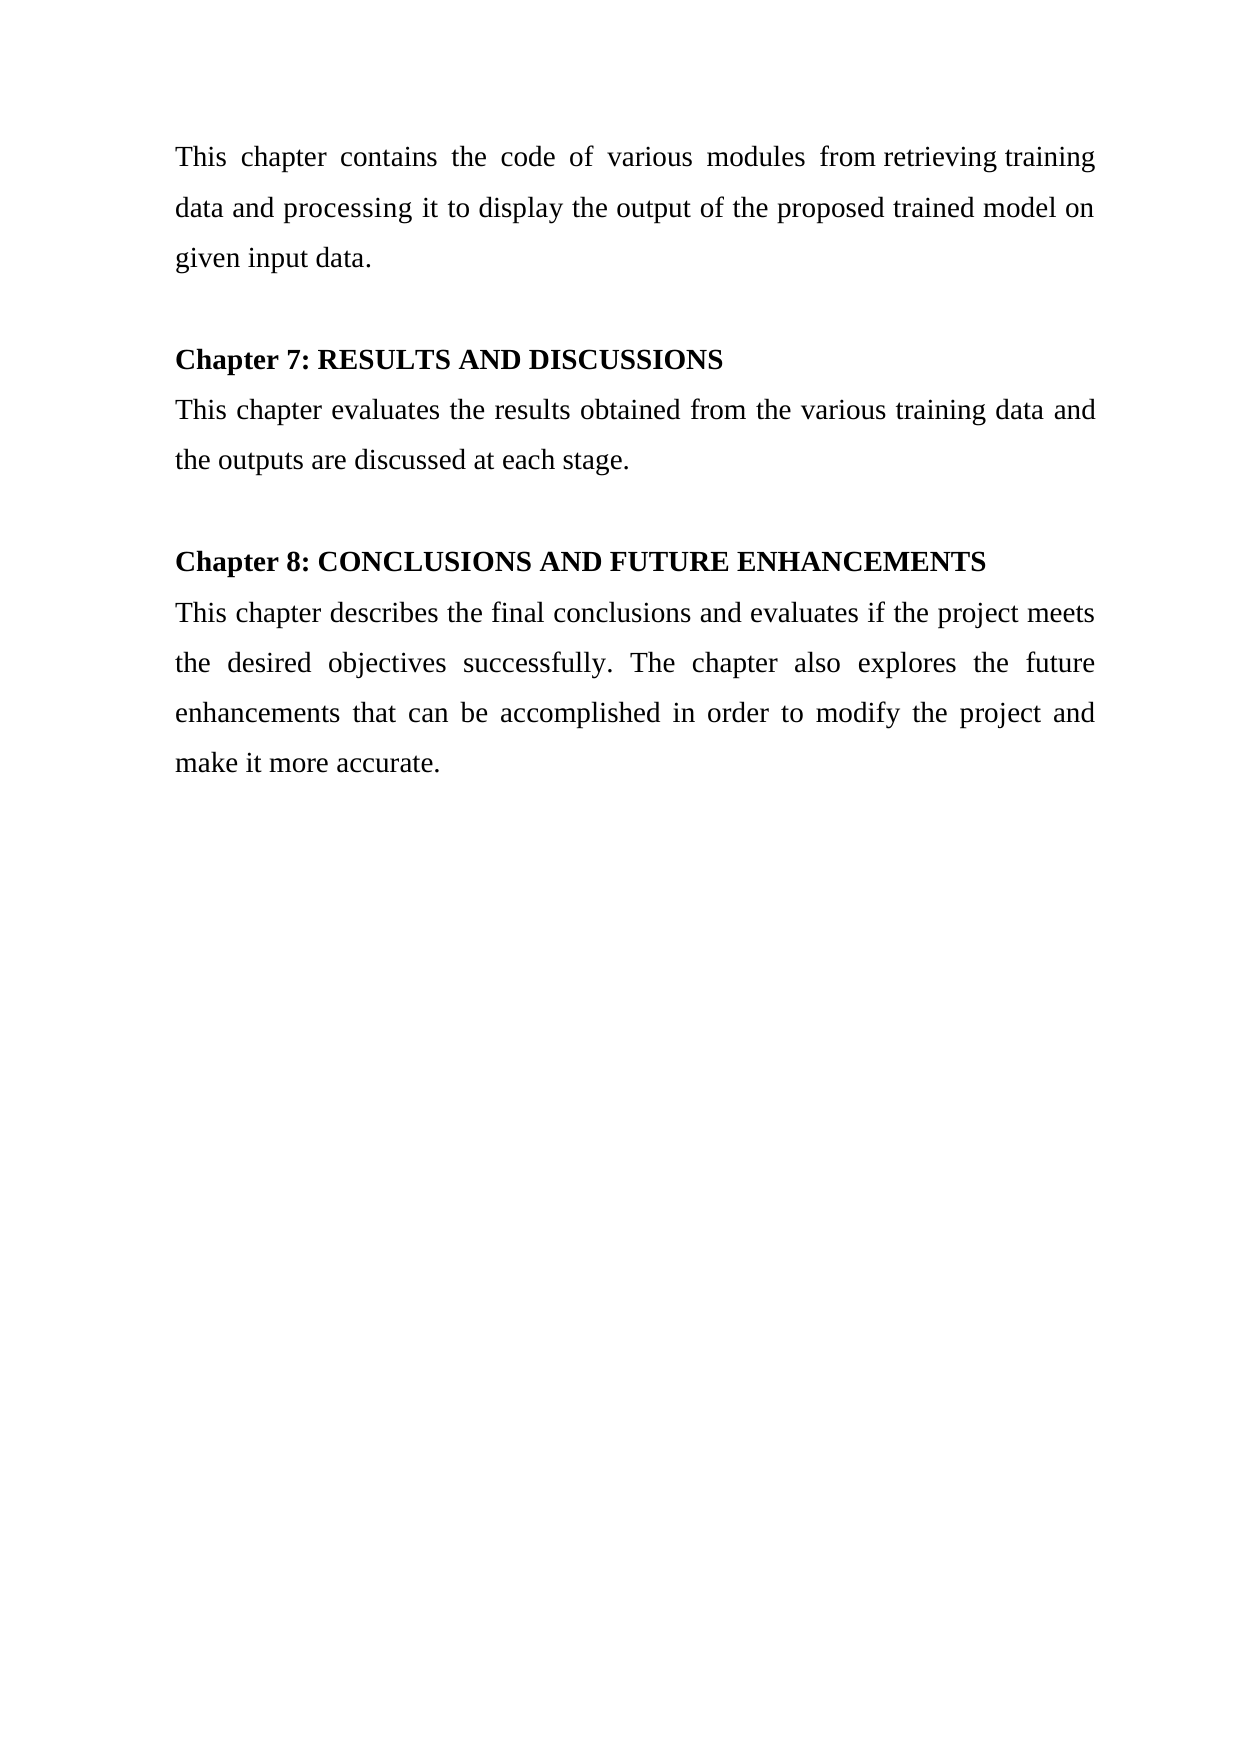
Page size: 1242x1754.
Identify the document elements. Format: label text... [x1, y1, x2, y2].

text This chapter evaluates the results obtained from the various training data and the outputs are discussed at each stage. [175, 392, 1096, 476]
text This chapter contains the code of various modules from retrieving training data and processing it to display the output of the proposed trained model on given input data. [175, 139, 1096, 274]
text Chapter 7: RESULTS AND DISCUSSIONS [175, 342, 1104, 375]
text This chapter describes the final conclusions and evaluates if the project meets the desired objectives successfully. The chapter also explores the future enhancements that can be accomplished in order to modify the project and make it more accurate. [175, 595, 1096, 779]
text Chapter 8: CONCLUSIONS AND FUTURE ENHANCEMENTS [175, 544, 1104, 578]
